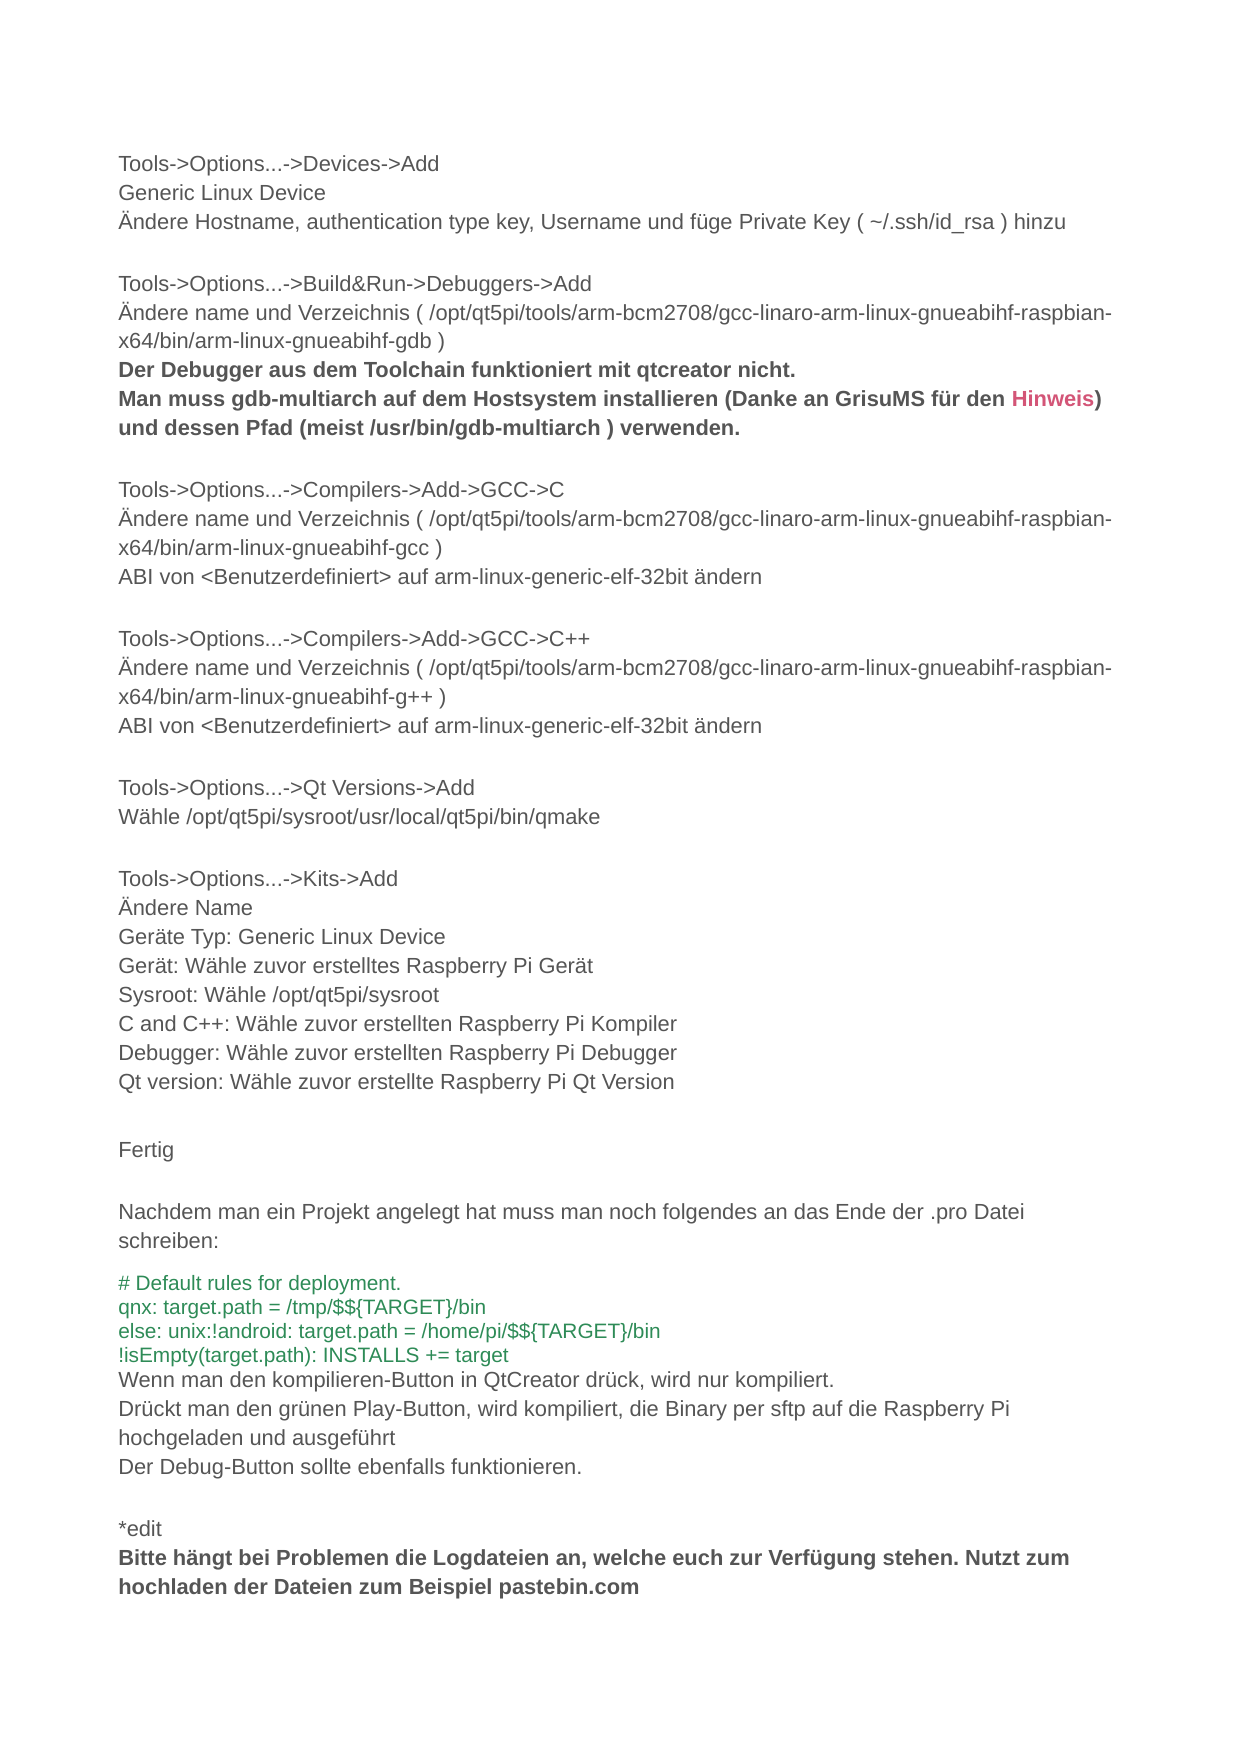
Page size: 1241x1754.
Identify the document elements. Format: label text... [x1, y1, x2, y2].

text Wenn man den kompilieren-Button in QtCreator drück, wird nur kompiliert. Drückt man den grünen Play-Button, wird kompiliert, die Binary per sftp auf die Raspberry Pi hochgeladen und ausgeführt Der Debug-Button sollte ebenfalls funktionieren. *edit Bitte hängt bei Problemen die Logdateien an, welche euch zur Verfügung stehen. Nutzt zum hochladen der Dateien zum Beispiel pastebin.com [118, 1367, 1122, 1599]
text # Default rules for deployment. [118, 1271, 1122, 1295]
text Tools->Options...->Devices->Add Generic Linux Device Ändere Hostname, authentication type key, Username und füge Private Key ( ~/.ssh/id_rsa ) hinzu Tools->Options...->Build&Run->Debuggers->Add Ändere name und Verzeichnis ( /opt/qt5pi/tools/arm-bcm2708/gcc-linaro-arm-linux-gnueabihf-raspbian-x64/bin/arm-linux-gnueabihf-gdb ) Der Debugger aus dem Toolchain funktioniert mit qtcreator nicht. Man muss gdb-multiarch auf dem Hostsystem installieren (Danke an GrisuMS für den Hinweis) und dessen Pfad (meist /usr/bin/gdb-multiarch ) verwenden. Tools->Options...->Compilers->Add->GCC->C Ändere name und Verzeichnis ( /opt/qt5pi/tools/arm-bcm2708/gcc-linaro-arm-linux-gnueabihf-raspbian-x64/bin/arm-linux-gnueabihf-gcc ) ABI von <Benutzerdefiniert> auf arm-linux-generic-elf-32bit ändern Tools->Options...->Compilers->Add->GCC->C++ Ändere name und Verzeichnis ( /opt/qt5pi/tools/arm-bcm2708/gcc-linaro-arm-linux-gnueabihf-raspbian-x64/bin/arm-linux-gnueabihf-g++ ) ABI von <Benutzerdefiniert> auf arm-linux-generic-elf-32bit ändern Tools->Options...->Qt Versions->Add Wähle /opt/qt5pi/sysroot/usr/local/qt5pi/bin/qmake Tools->Options...->Kits->Add Ändere Name Geräte Typ: Generic Linux Device Gerät: Wähle zuvor erstelltes Raspberry Pi Gerät Sysroot: Wähle /opt/qt5pi/sysroot C and C++: Wähle zuvor erstellten Raspberry Pi Kompiler Debugger: Wähle zuvor erstellten Raspberry Pi Debugger Qt version: Wähle zuvor erstellte Raspberry Pi Qt Version Fertig Nachdem man ein Projekt angelegt hat muss man noch folgendes an das Ende der .pro Datei schreiben: [118, 118, 1122, 1253]
text qnx: target.path = /tmp/$${TARGET}/bin [118, 1295, 1122, 1319]
text else: unix:!android: target.path = /home/pi/$${TARGET}/bin [118, 1319, 1122, 1343]
text !isEmpty(target.path): INSTALLS += target [118, 1343, 1122, 1367]
